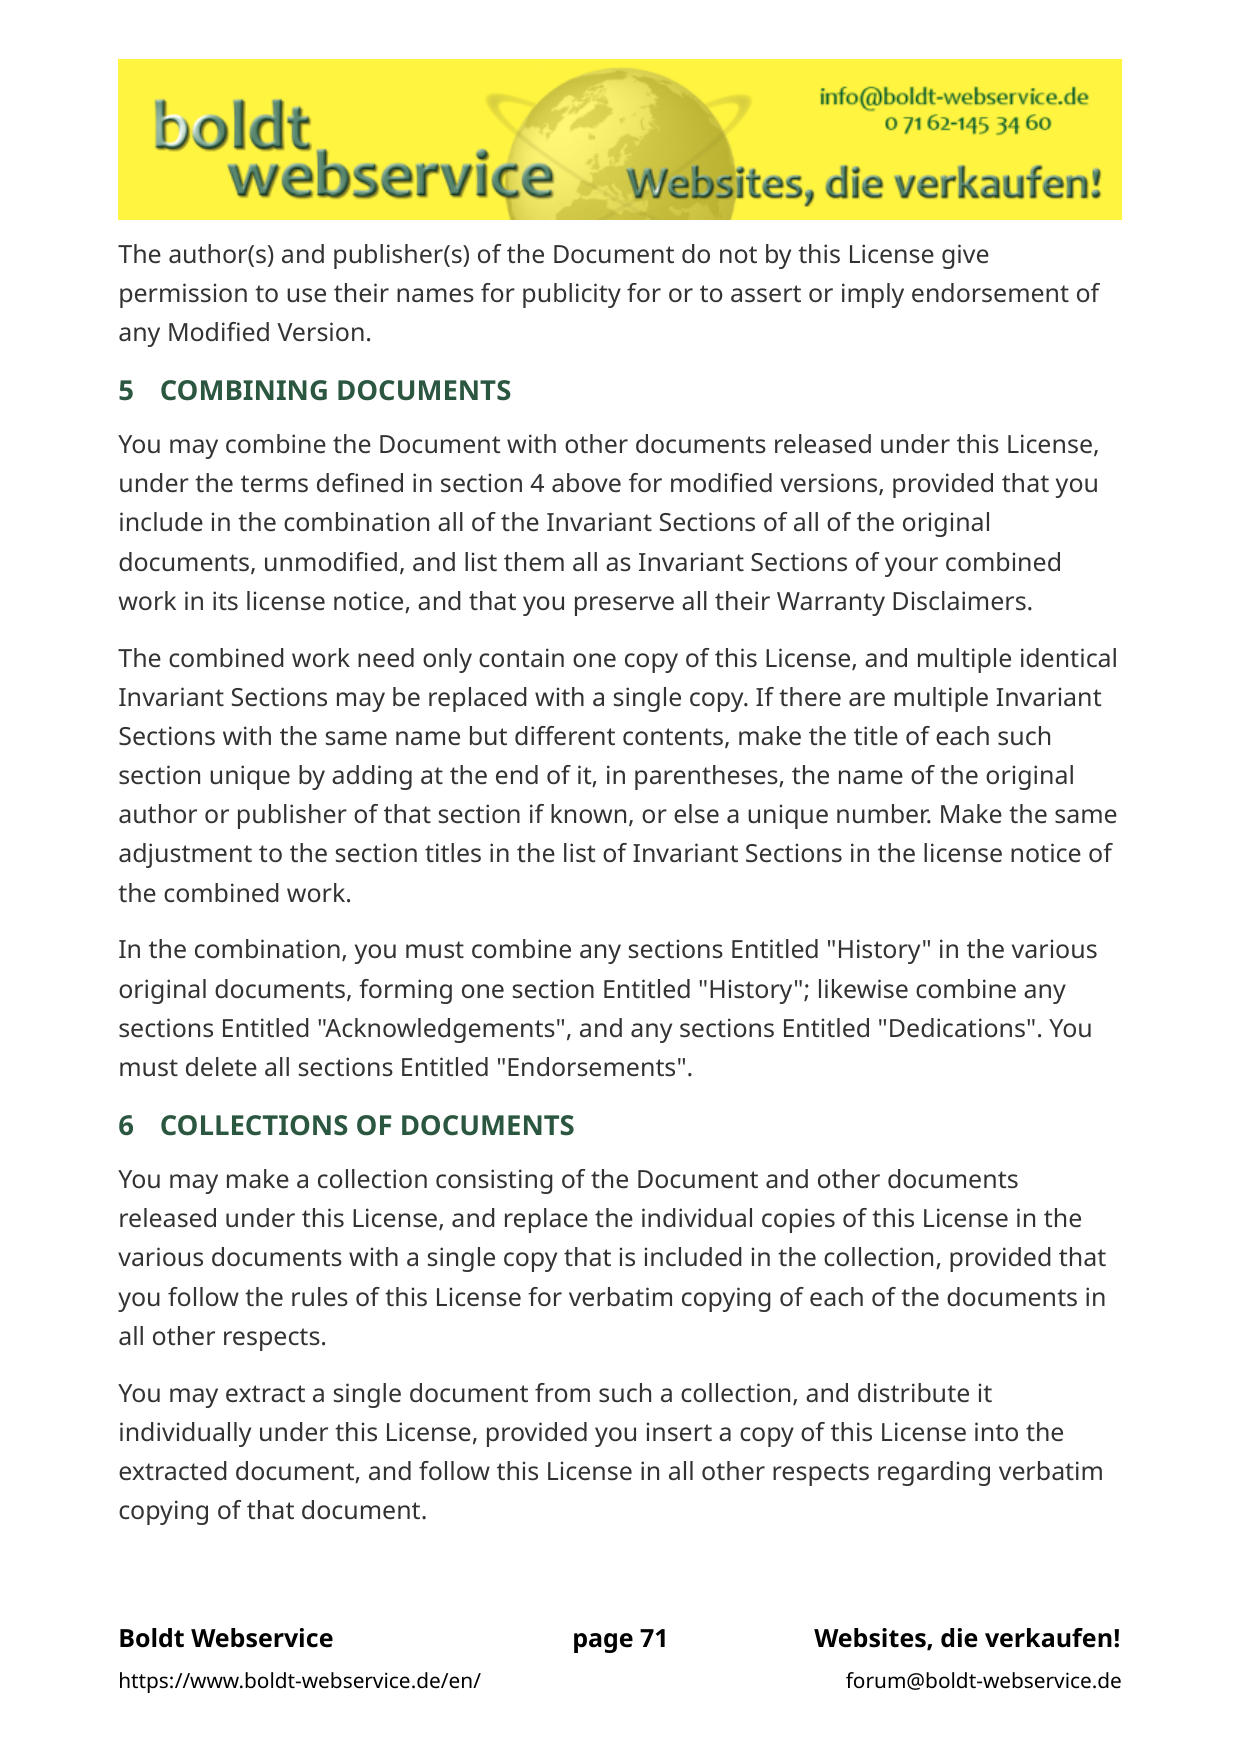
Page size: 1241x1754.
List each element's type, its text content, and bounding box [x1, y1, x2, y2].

text You may combine the Document with other documents released under this License, under the terms defined in section 4 above for modified versions, provided that you include in the combination all of the Invariant Sections of all of the original documents, unmodified, and list them all as Invariant Sections of your combined work in its license notice, and that you preserve all their Warranty Disclaimers. [118, 427, 1122, 617]
text The combined work need only contain one copy of this License, and multiple identical Invariant Sections may be replaced with a single copy. If there are multiple Invariant Sections with the same name but different contents, make the title of each such section unique by adding at the end of it, in parentheses, the name of the original author or publisher of that section if known, or else a unique number. Make the same adjustment to the section titles in the list of Invariant Sections in the license notice of the combined work. [118, 640, 1122, 909]
text You may extract a single document from such a collection, and distribute it individually under this License, provided you insert a copy of this License into the extracted document, and follow this License in all other respects regarding verbatim copying of that document. [118, 1375, 1122, 1527]
text The author(s) and publisher(s) of the Document do not by this License give permission to use their names for publicity for or to assert or imply endorsement of any Modified Version. [118, 236, 1122, 349]
text You may make a collection consisting of the Document and other documents released under this License, and replace the individual copies of this License in the various documents with a single copy that is included in the collection, provided that you follow the rules of this License for verbatim copying of each of the documents in all other respects. [118, 1162, 1122, 1352]
picture [118, 59, 1123, 220]
text In the combination, you must combine any sections Entitled "History" in the various original documents, forming one section Entitled "History"; likewise combine any sections Entitled "Acknowledgements", and any sections Entitled "Dedications". You must delete all sections Entitled "Endorsements". [118, 932, 1122, 1084]
subtitle COLLECTIONS OF DOCUMENTS [118, 1106, 1122, 1144]
subtitle COMBINING DOCUMENTS [118, 371, 1122, 409]
